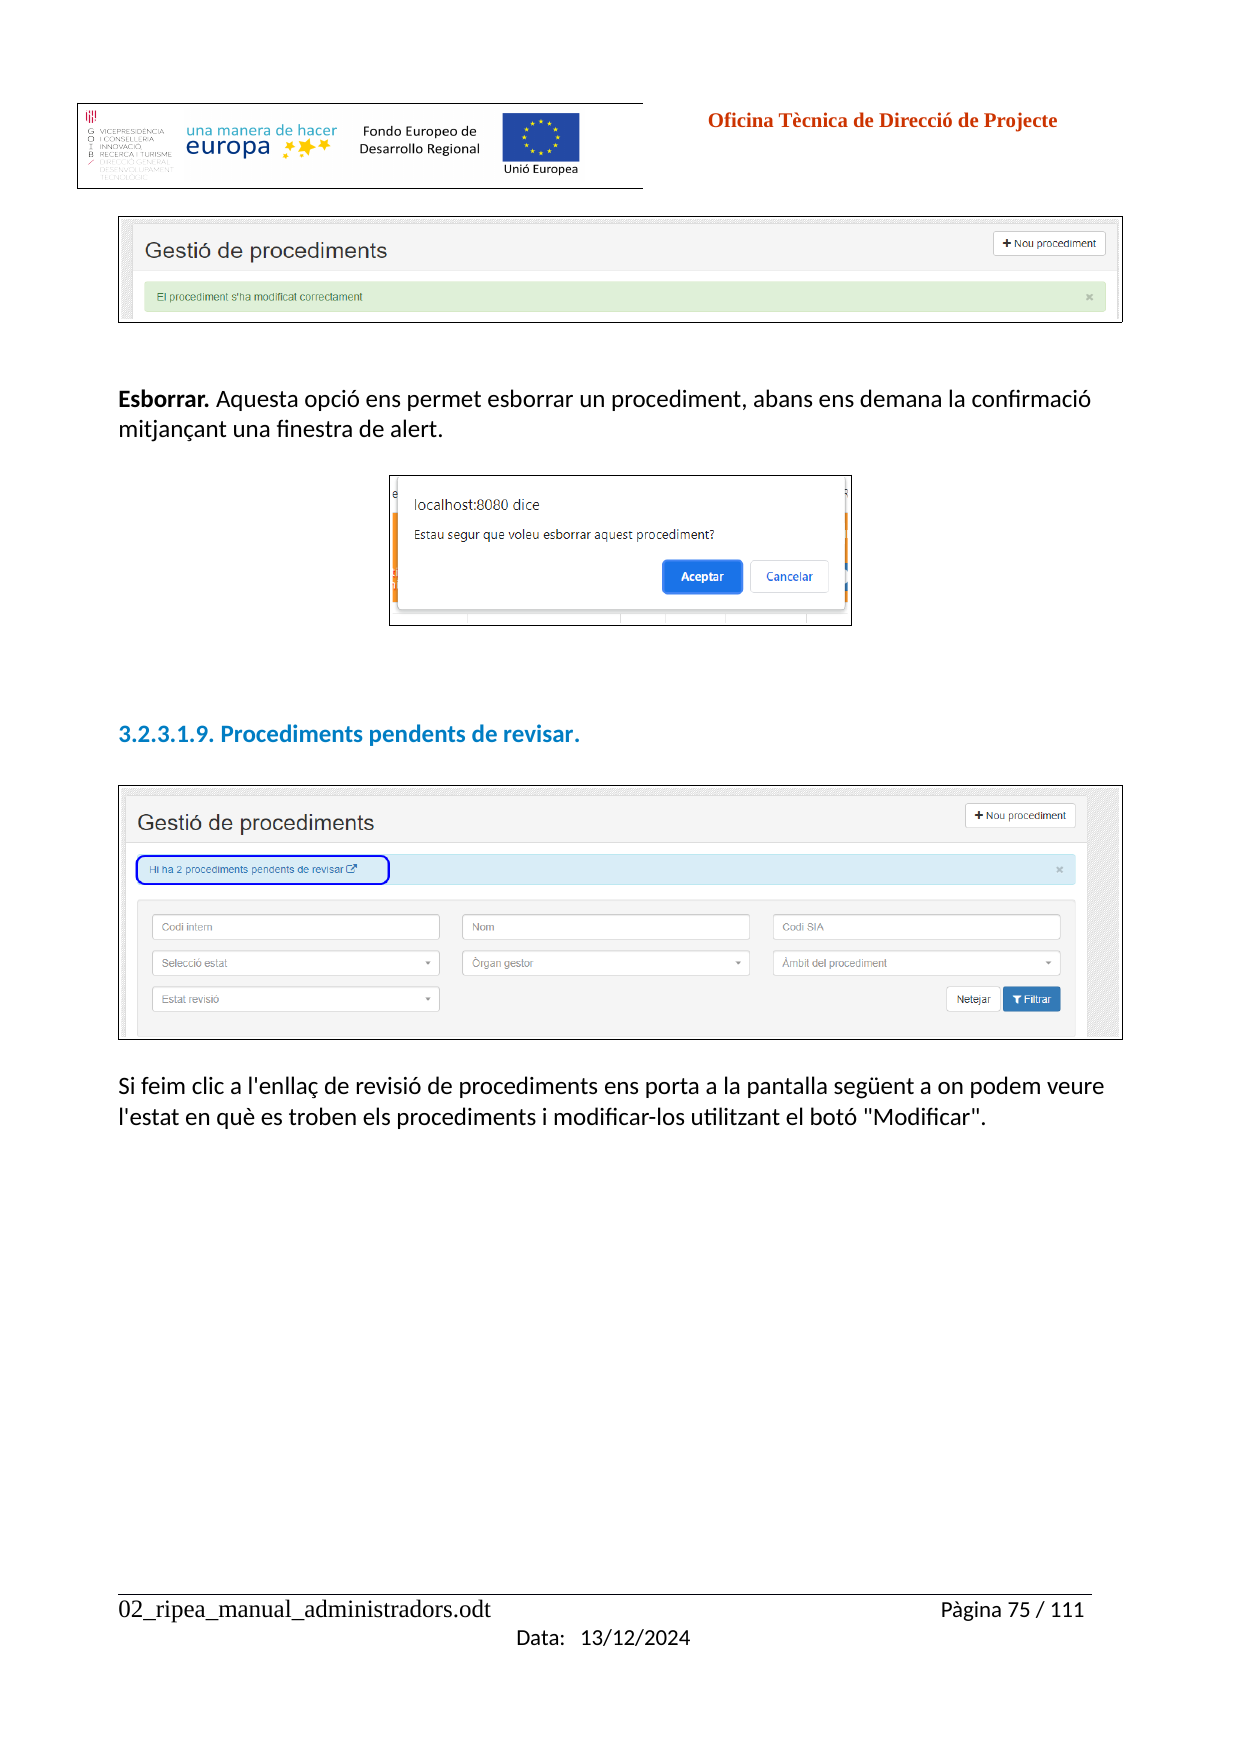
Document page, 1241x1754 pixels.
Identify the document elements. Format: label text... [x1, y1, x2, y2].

subtitle 3.2.3.1.9. Procediments pendents de revisar. [118, 718, 1122, 748]
picture [121, 788, 1119, 1037]
picture [184, 108, 585, 182]
picture [82, 108, 178, 182]
text Esborrar. Aquesta opció ens permet esborrar un procediment, abans ens demana la confirmació mitjançant una finestra de alert. [118, 383, 1122, 444]
text Si feim clic a l'enllaç de revisió de procediments ens porta a la pantalla següent a on podem veure l'estat en què es troben els procediments i modificar-los utilitzant el botó "Modificar". [118, 1070, 1122, 1131]
picture [392, 477, 848, 623]
picture [121, 219, 1119, 319]
